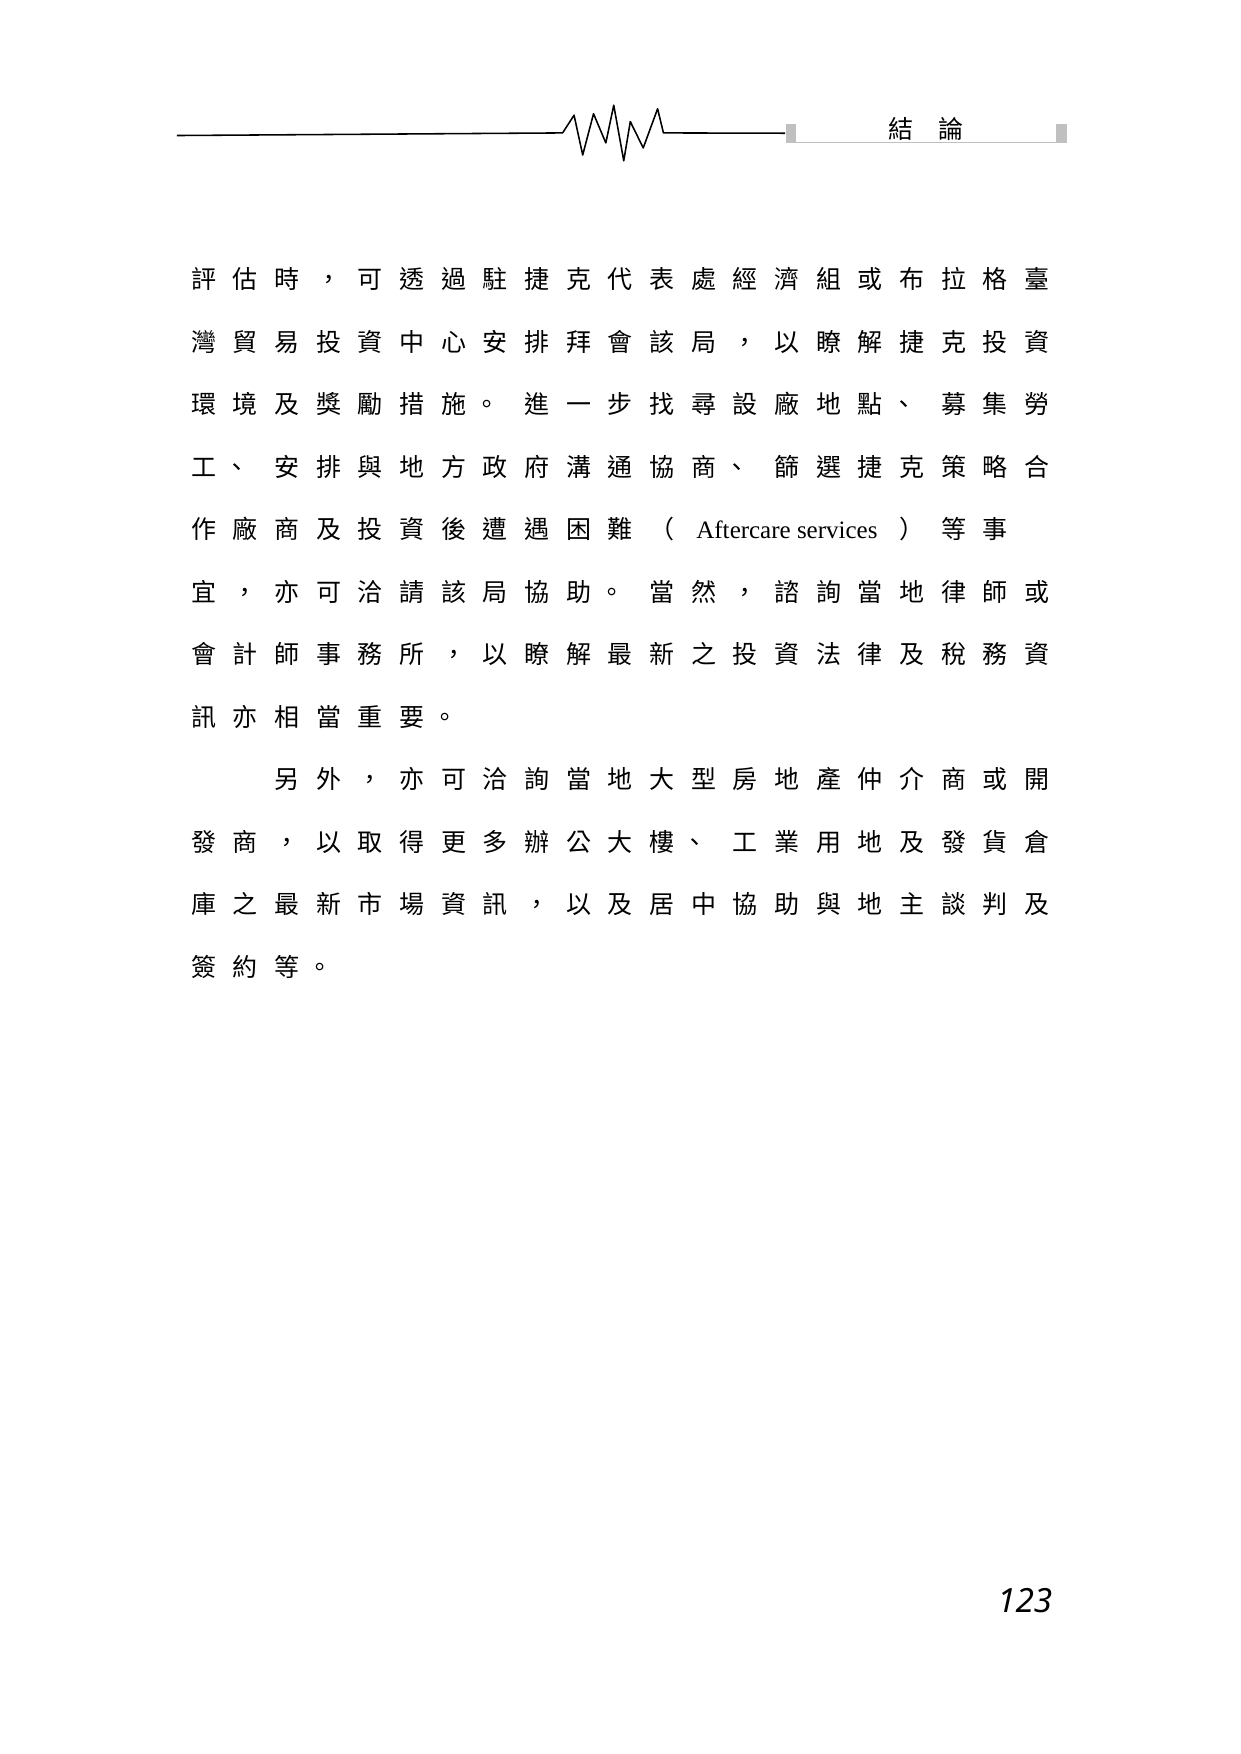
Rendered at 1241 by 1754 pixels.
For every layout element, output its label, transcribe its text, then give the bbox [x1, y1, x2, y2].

text 評估時，可透過駐捷克代表處經濟組或布拉格臺灣貿易投資中心安排拜會該局，以瞭解捷克投資環境及獎勵措施。進一步找尋設廠地點、募集勞工、安排與地方政府溝通協商、篩選捷克策略合作廠商及投資後遭遇困難（Aftercare services）等事宜，亦可洽請該局協助。當然，諮詢當地律師或會計師事務所，以瞭解最新之投資法律及稅務資訊亦相當重要。 [183, 236, 1058, 736]
text 另外，亦可洽詢當地大型房地產仲介商或開發商，以取得更多辦公大樓、工業用地及發貨倉庫之最新市場資訊，以及居中協助與地主談判及簽約等。 [183, 736, 1058, 986]
